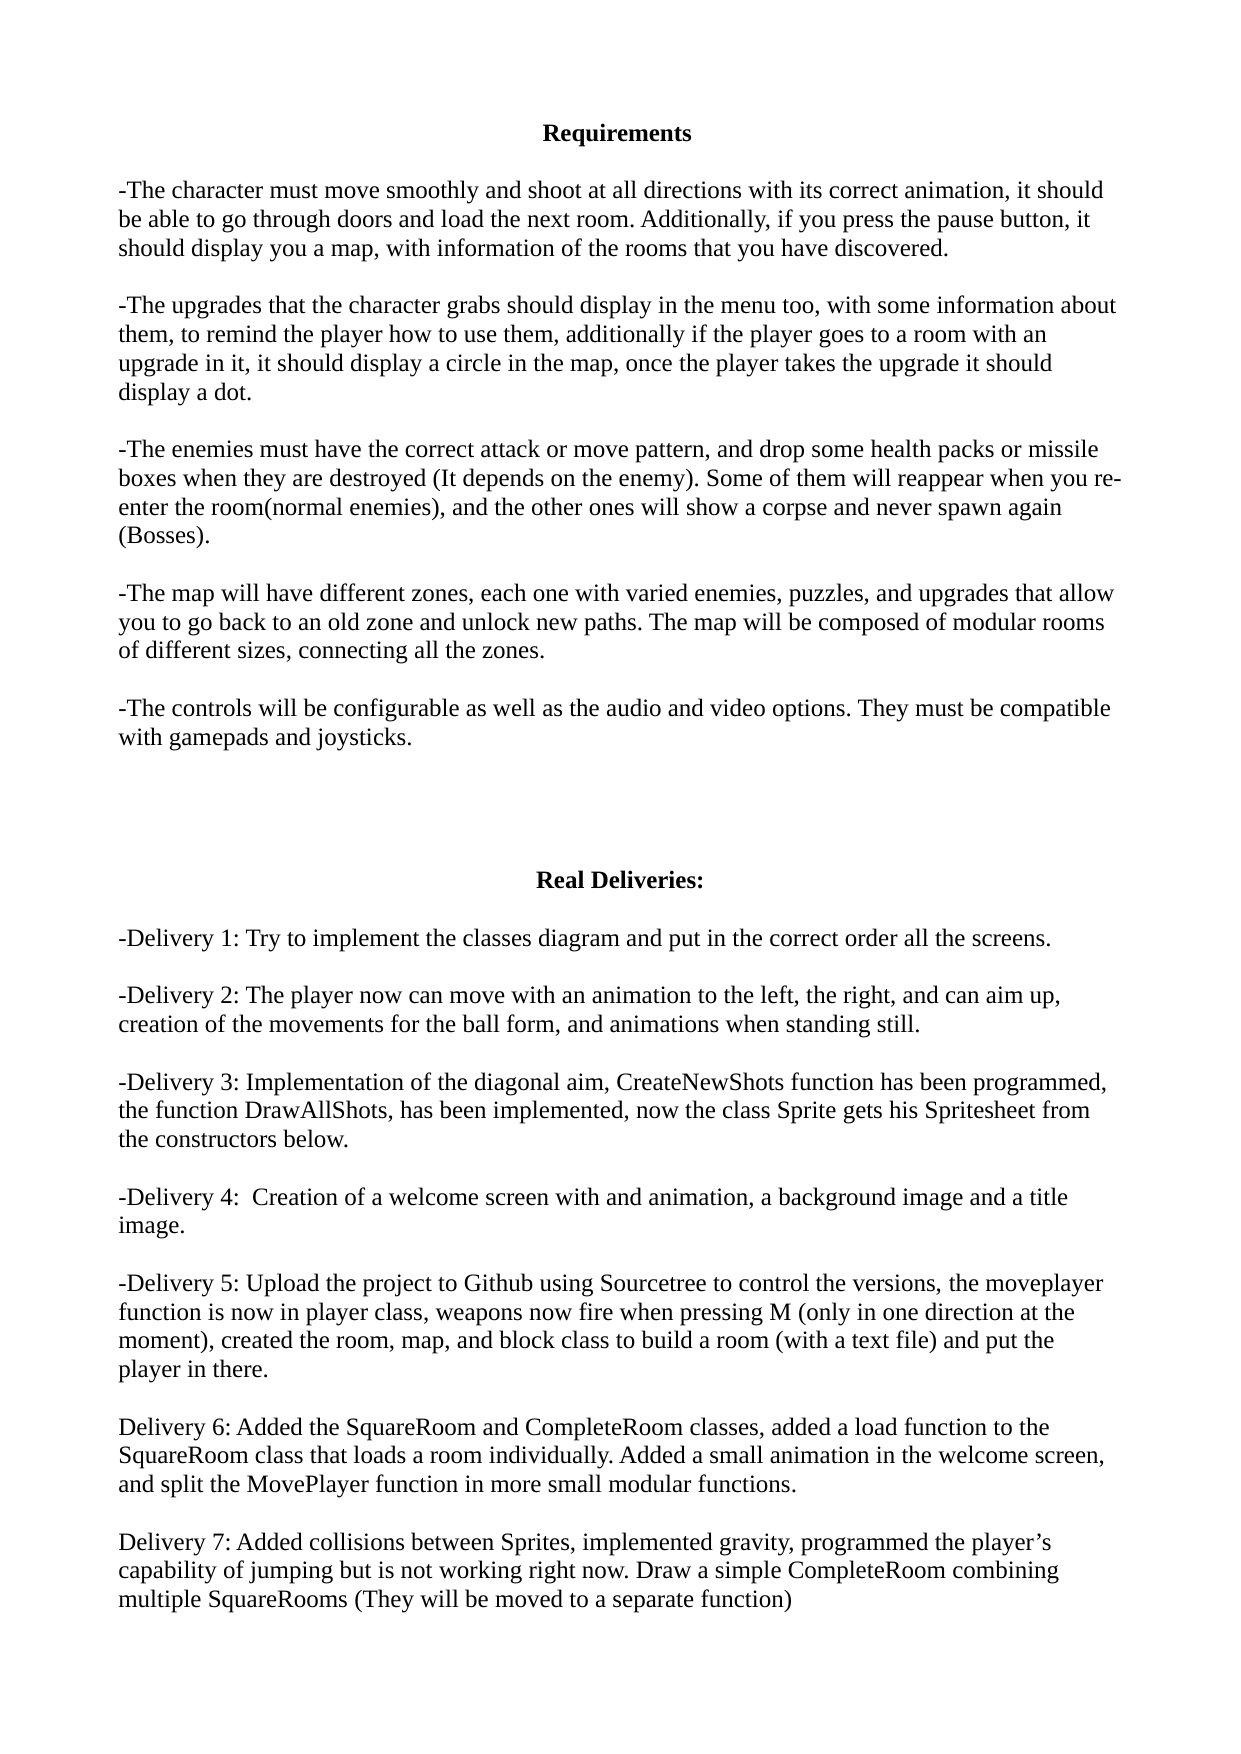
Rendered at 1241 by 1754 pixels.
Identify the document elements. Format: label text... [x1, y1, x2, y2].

text Real Deliveries: [118, 866, 1122, 894]
text -The upgrades that the character grabs should display in the menu too, with some information about them, to remind the player how to use them, additionally if the player goes to a room with an upgrade in it, it should display a circle in the map, once the player takes the upgrade it should display a dot. [118, 291, 1122, 406]
text -Delivery 2: The player now can move with an animation to the left, the right, and can aim up, creation of the movements for the ball form, and animations when standing still. [118, 981, 1122, 1038]
text -Delivery 5: Upload the project to Github using Sourcetree to control the versions, the moveplayer function is now in player class, weapons now fire when pressing M (only in one direction at the moment), created the room, map, and block class to build a room (with a text file) and put the player in there. [118, 1268, 1122, 1383]
text -The enemies must have the correct attack or move pattern, and drop some health packs or missile boxes when they are destroyed (It depends on the enemy). Some of them will reappear when you re-enter the room(normal enemies), and the other ones will show a corpse and never spawn again (Bosses). [118, 434, 1122, 549]
text -The character must move smoothly and shoot at all directions with its correct animation, it should be able to go through doors and load the next room. Additionally, if you press the pause button, it should display you a map, with information of the rooms that you have discovered. [118, 176, 1122, 262]
text -Delivery 1: Try to implement the classes diagram and put in the correct order all the screens. [118, 923, 1122, 952]
text Requirements [118, 118, 1122, 147]
text Delivery 7: Added collisions between Sprites, implemented gravity, programmed the player’s capability of jumping but is not working right now. Draw a simple CompleteRoom combining multiple SquareRooms (They will be moved to a separate function) [118, 1527, 1122, 1613]
text -Delivery 4: Creation of a welcome screen with and animation, a background image and a title image. [118, 1182, 1122, 1239]
text -The controls will be configurable as well as the audio and video options. They must be compatible with gamepads and joysticks. [118, 693, 1122, 751]
text -The map will have different zones, each one with varied enemies, puzzles, and upgrades that allow you to go back to an old zone and unlock new paths. The map will be composed of modular rooms of different sizes, connecting all the zones. [118, 578, 1122, 664]
text Delivery 6: Added the SquareRoom and CompleteRoom classes, added a load function to the SquareRoom class that loads a room individually. Added a small animation in the welcome screen, and split the MovePlayer function in more small modular functions. [118, 1412, 1122, 1498]
text -Delivery 3: Implementation of the diagonal aim, CreateNewShots function has been programmed, the function DrawAllShots, has been implemented, now the class Sprite gets his Spritesheet from the constructors below. [118, 1067, 1122, 1153]
